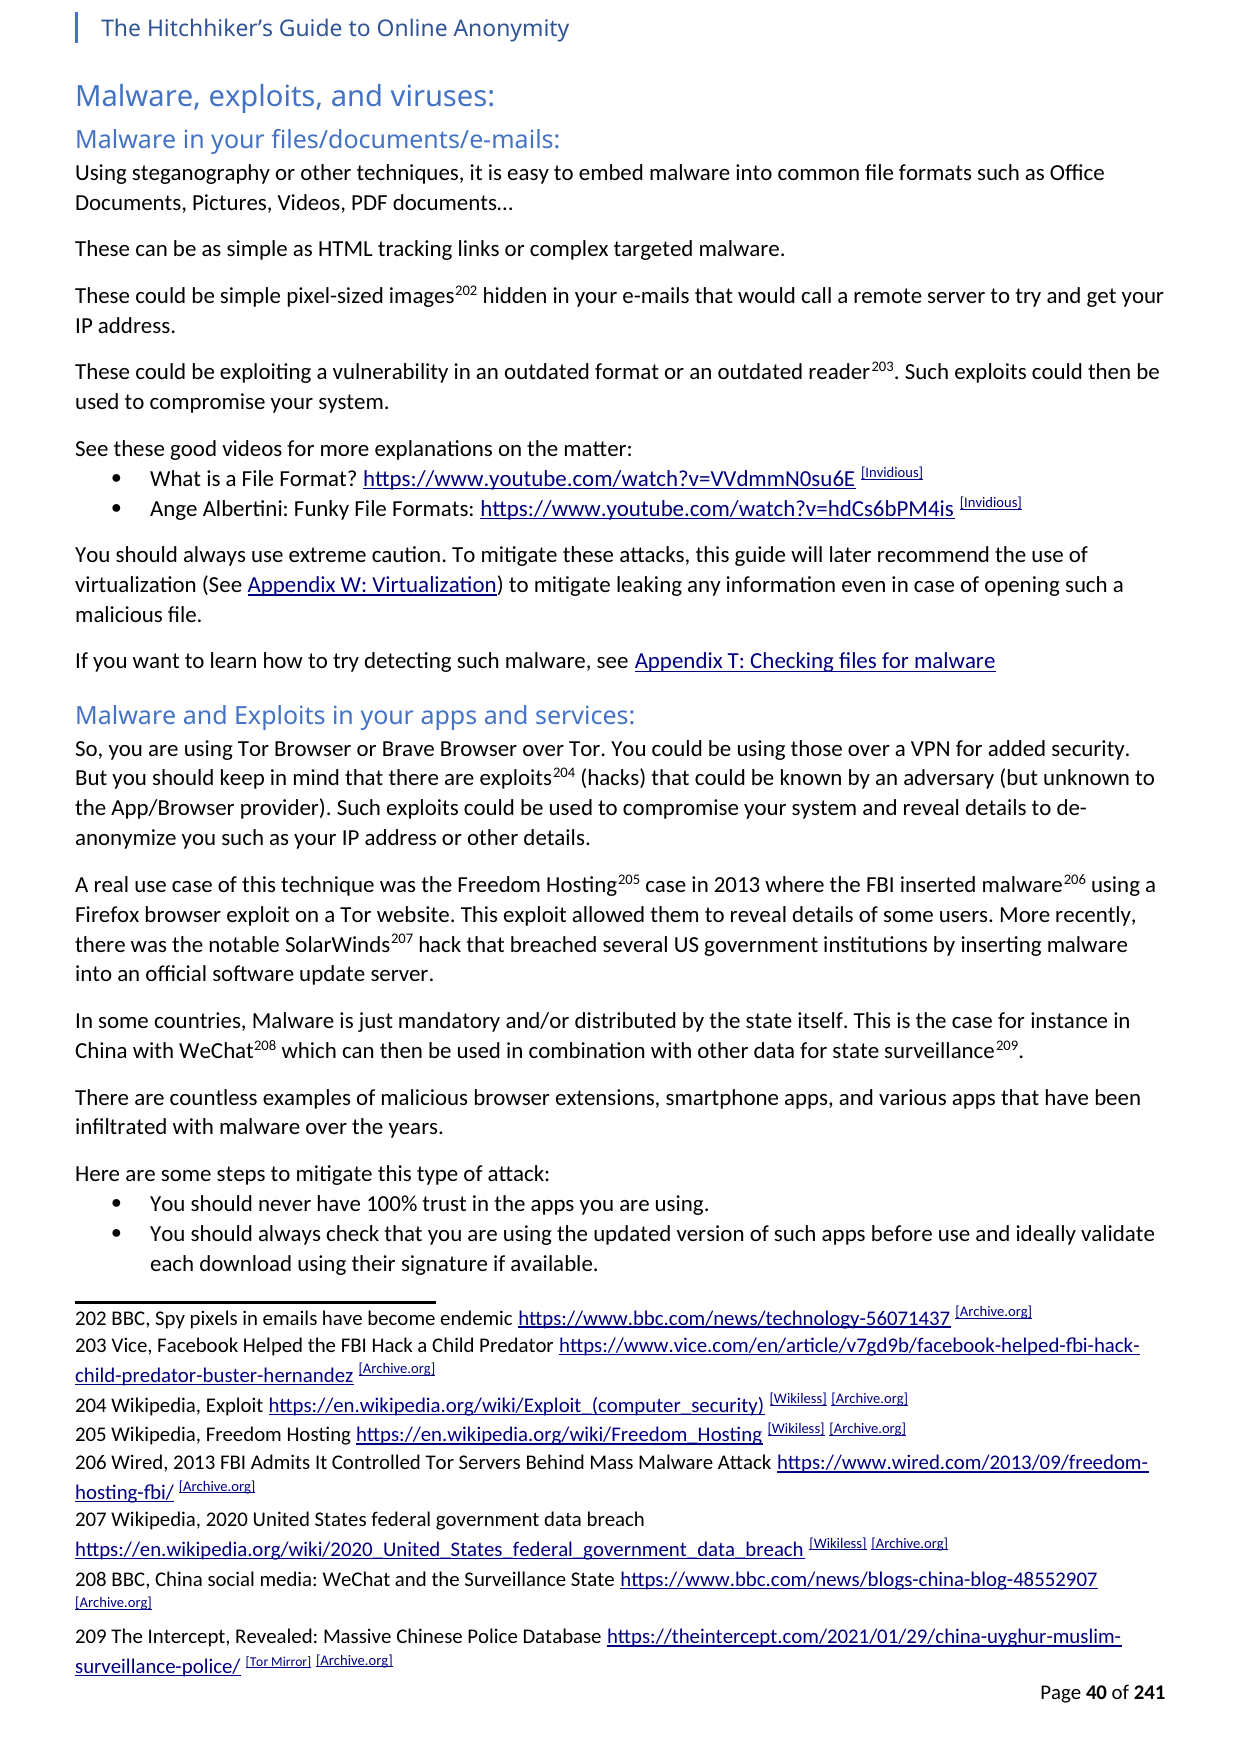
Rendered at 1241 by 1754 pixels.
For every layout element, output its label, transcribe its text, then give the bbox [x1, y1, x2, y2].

subtitle Malware, exploits, and viruses: [75, 75, 1165, 115]
text These could be simple pixel-sized images hidden in your e-mails that would call a remote server to try and get your IP address. [75, 281, 1165, 339]
text If you want to learn how to try detecting such malware, see Appendix T: Checking files for malware [75, 647, 1165, 674]
text BBC, China social media: WeChat and the Surveillance State https://www.bbc.com/news/blogs-china-blog-48552907 [Archive.org] [75, 1564, 1165, 1622]
subtitle Malware and Exploits in your apps and services: [75, 697, 1165, 731]
text Wikipedia, 2020 United States federal government data breach https://en.wikipedia.org/wiki/2020_United_States_federal_government_data_breach [Wikiless] [Archive.org] [75, 1507, 1165, 1562]
text So, you are using Tor Browser or Brave Browser over Tor. You could be using those over a VPN for added security. But you should keep in mind that there are exploits (hacks) that could be known by an adversary (but unknown to the App/Browser provider). Such exploits could be used to compromise your system and reveal details to de-anonymize you such as your IP address or other details. [75, 734, 1165, 851]
list You should never have 100% trust in the apps you are using. [112, 1189, 1165, 1217]
text A real use case of this technique was the Freedom Hosting case in 2013 where the FBI inserted malware using a Firefox browser exploit on a Tor website. This exploit allowed them to reveal details of some users. More recently, there was the notable SolarWinds hack that breached several US government institutions by inserting malware into an official software update server. [75, 870, 1165, 988]
list What is a File Format? https://www.youtube.com/watch?v=VVdmmN0su6E [Invidious] [112, 464, 1165, 492]
text See these good videos for more explanations on the matter: [75, 434, 1165, 462]
text You should always use extreme caution. To mitigate these attacks, this guide will later recommend the use of virtualization (See Appendix W: Virtualization) to mitigate leaking any information even in case of opening such a malicious file. [75, 540, 1165, 628]
text Here are some steps to mitigate this type of attack: [75, 1159, 1165, 1187]
text Using steganography or other techniques, it is easy to embed malware into common file formats such as Office Documents, Pictures, Videos, PDF documents… [75, 158, 1165, 216]
subtitle Malware in your files/documents/e-mails: [75, 122, 1165, 156]
text In some countries, Malware is just mandatory and/or distributed by the state itself. This is the case for instance in China with WeChat which can then be used in combination with other data for state surveillance. [75, 1006, 1165, 1064]
text Vice, Facebook Helped the FBI Hack a Child Predator https://www.vice.com/en/article/v7gd9b/facebook-helped-fbi-hack-child-predator-buster-hernandez [Archive.org] [75, 1332, 1165, 1388]
text Wikipedia, Exploit https://en.wikipedia.org/wiki/Exploit_(computer_security) [Wikiless] [Archive.org] [75, 1390, 1165, 1418]
text BBC, Spy pixels in emails have become endemic https://www.bbc.com/news/technology-56071437 [Archive.org] [75, 1303, 1165, 1331]
text Wikipedia, Freedom Hosting https://en.wikipedia.org/wiki/Freedom_Hosting [Wikiless] [Archive.org] [75, 1419, 1165, 1448]
list Ange Albertini: Funky File Formats: https://www.youtube.com/watch?v=hdCs6bPM4is [Invidious] [112, 494, 1165, 522]
text These can be as simple as HTML tracking links or complex targeted malware. [75, 234, 1165, 262]
text Wired, 2013 FBI Admits It Controlled Tor Servers Behind Mass Malware Attack https://www.wired.com/2013/09/freedom-hosting-fbi/ [Archive.org] [75, 1449, 1165, 1505]
text These could be exploiting a vulnerability in an outdated format or an outdated reader. Such exploits could then be used to compromise your system. [75, 357, 1165, 415]
list You should always check that you are using the updated version of such apps before use and ideally validate each download using their signature if available. [112, 1219, 1165, 1277]
text The Intercept, Revealed: Massive Chinese Police Database https://theintercept.com/2021/01/29/china-uyghur-muslim-surveillance-police/ [Tor Mirror] [Archive.org] [75, 1624, 1165, 1679]
text There are countless examples of malicious browser extensions, smartphone apps, and various apps that have been infiltrated with malware over the years. [75, 1083, 1165, 1141]
